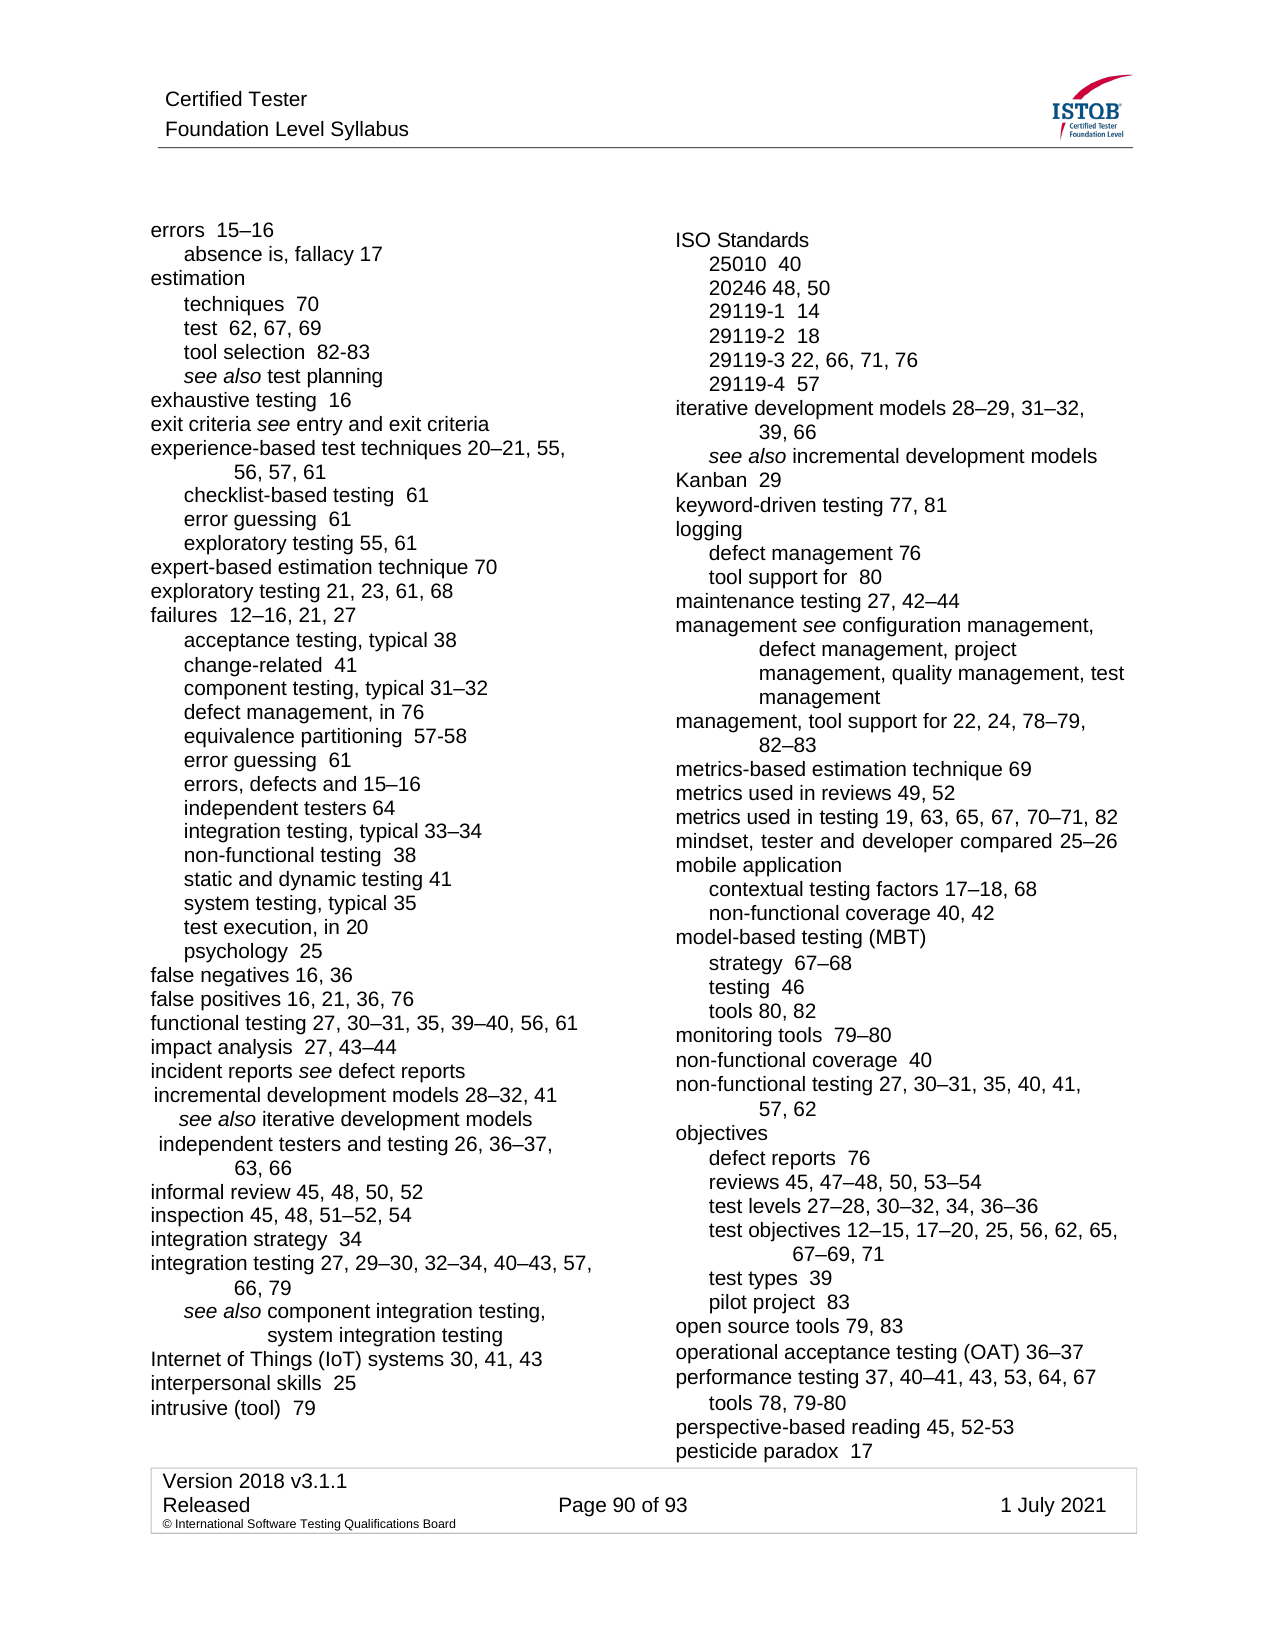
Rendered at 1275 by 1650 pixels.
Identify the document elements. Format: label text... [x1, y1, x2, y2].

text perspective-based reading 45, 52-53 [675, 1415, 1150, 1439]
text management, tool support for 22, 24, 78–79, [675, 709, 1150, 733]
text errors 15–16 [150, 218, 603, 242]
text absence is, fallacy 17 estimation [150, 242, 463, 290]
text ISO Standards 25010 40 [675, 228, 865, 276]
text exploratory testing 55, 61 [184, 531, 603, 555]
text informal review 45, 48, 50, 52 [150, 1180, 603, 1204]
text non-functional testing 27, 30–31, 35, 40, 41, [675, 1072, 1150, 1096]
text expert-based estimation technique 70 exploratory testing 21, 23, 61, 68 [150, 555, 572, 603]
text defect management 76 tool support for 80 [709, 541, 929, 589]
text exit criteria see entry and exit criteria experience-based test techniques 20–21, 55, [150, 412, 572, 459]
text test execution, in 20 psychology 25 [184, 915, 463, 963]
text integration strategy 34 [150, 1227, 603, 1251]
text 39, 66 [759, 420, 1150, 444]
text false positives 16, 21, 36, 76 [150, 987, 603, 1011]
text 29119-1 14 [709, 300, 1150, 324]
text pilot project 83 [709, 1290, 1150, 1314]
text 67–69, 71 [792, 1242, 1150, 1266]
text see also incremental development models Kanban 29 [675, 444, 1100, 492]
text testing 46 [709, 975, 1150, 999]
text 29119-2 18 [709, 324, 1150, 348]
text iterative development models 28–29, 31–32, [675, 396, 1150, 420]
text impact analysis 27, 43–44 incident reports see defect reports [150, 1035, 469, 1083]
text component testing, typical 31–32 defect management, in 76 equivalence partitioning 57-58 [184, 677, 534, 747]
text intrusive (tool) 79 [150, 1395, 603, 1419]
text strategy 67–68 [709, 951, 1150, 975]
text management see configuration management, defect management, project management, quality management, test management [675, 613, 1127, 709]
text error guessing 61 [184, 507, 603, 531]
text test 62, 67, 69 [184, 316, 603, 340]
text incremental development models 28–32, 41 see also iterative development models independent testers and testing 26, 36–37, [151, 1083, 560, 1156]
text objectives [675, 1120, 1150, 1144]
text non-functional coverage 40 [675, 1048, 1150, 1072]
text monitoring tools 79–80 [675, 1023, 1150, 1047]
text test objectives 12–15, 17–20, 25, 56, 62, 65, [709, 1218, 1150, 1242]
text 20246 48, 50 [709, 276, 1150, 300]
text Internet of Things (IoT) systems 30, 41, 43 [150, 1347, 603, 1371]
text 57, 62 [759, 1096, 1150, 1120]
text static and dynamic testing 41 system testing, typical 35 [184, 867, 463, 915]
text operational acceptance testing (OAT) 36–37 performance testing 37, 40–41, 43, 53, 64, 67 [675, 1340, 1150, 1389]
text metrics-based estimation technique 69 metrics used in reviews 49, 52 [675, 757, 1075, 805]
text failures 12–16, 21, 27 acceptance testing, typical 38 change-related 41 [150, 603, 463, 676]
text checklist-based testing 61 [184, 484, 603, 507]
text reviews 45, 47–48, 50, 53–54 [709, 1170, 1150, 1194]
text errors, defects and 15–16 independent testers 64 integration testing, typical 33–34 non-functional testing 38 [184, 771, 489, 867]
text 29119-4 57 [709, 372, 1150, 396]
text false negatives 16, 36 [150, 963, 603, 987]
text defect reports 76 [709, 1146, 1150, 1170]
text functional testing 27, 30–31, 35, 39–40, 56, 61 [150, 1011, 603, 1035]
text tools 78, 79-80 [709, 1391, 1150, 1415]
text integration testing 27, 29–30, 32–34, 40–43, 57, [150, 1251, 603, 1275]
text error guessing 61 [184, 747, 603, 771]
text 63, 66 [151, 1156, 374, 1180]
text keyword-driven testing 77, 81 logging [675, 494, 973, 541]
text contextual testing factors 17–18, 68 [709, 877, 1150, 901]
text 66, 79 [234, 1275, 603, 1299]
text techniques 70 [184, 292, 603, 316]
text maintenance testing 27, 42–44 [675, 589, 1150, 613]
text non-functional coverage 40, 42 model-based testing (MBT) [675, 901, 1001, 949]
text see also test planning exhaustive testing 16 [150, 364, 463, 412]
text 29119-3 22, 66, 71, 76 [709, 348, 1150, 372]
text interpersonal skills 25 [150, 1371, 603, 1395]
text metrics used in testing 19, 63, 65, 67, 70–71, 82 mindset, tester and developer compared 25–26 mobile application [675, 805, 1118, 877]
picture [1036, 58, 1148, 161]
text pesticide paradox 17 [675, 1439, 1150, 1463]
text 82–83 [759, 733, 1150, 757]
text open source tools 79, 83 [675, 1314, 1150, 1338]
text see also component integration testing, system integration testing [184, 1299, 548, 1347]
text test levels 27–28, 30–32, 34, 36–36 [709, 1194, 1150, 1218]
text 56, 57, 61 [234, 460, 603, 484]
text tool selection 82-83 [184, 340, 603, 364]
text test types 39 [709, 1266, 1150, 1290]
text tools 80, 82 [709, 999, 1150, 1023]
text inspection 45, 48, 51–52, 54 [150, 1204, 603, 1227]
